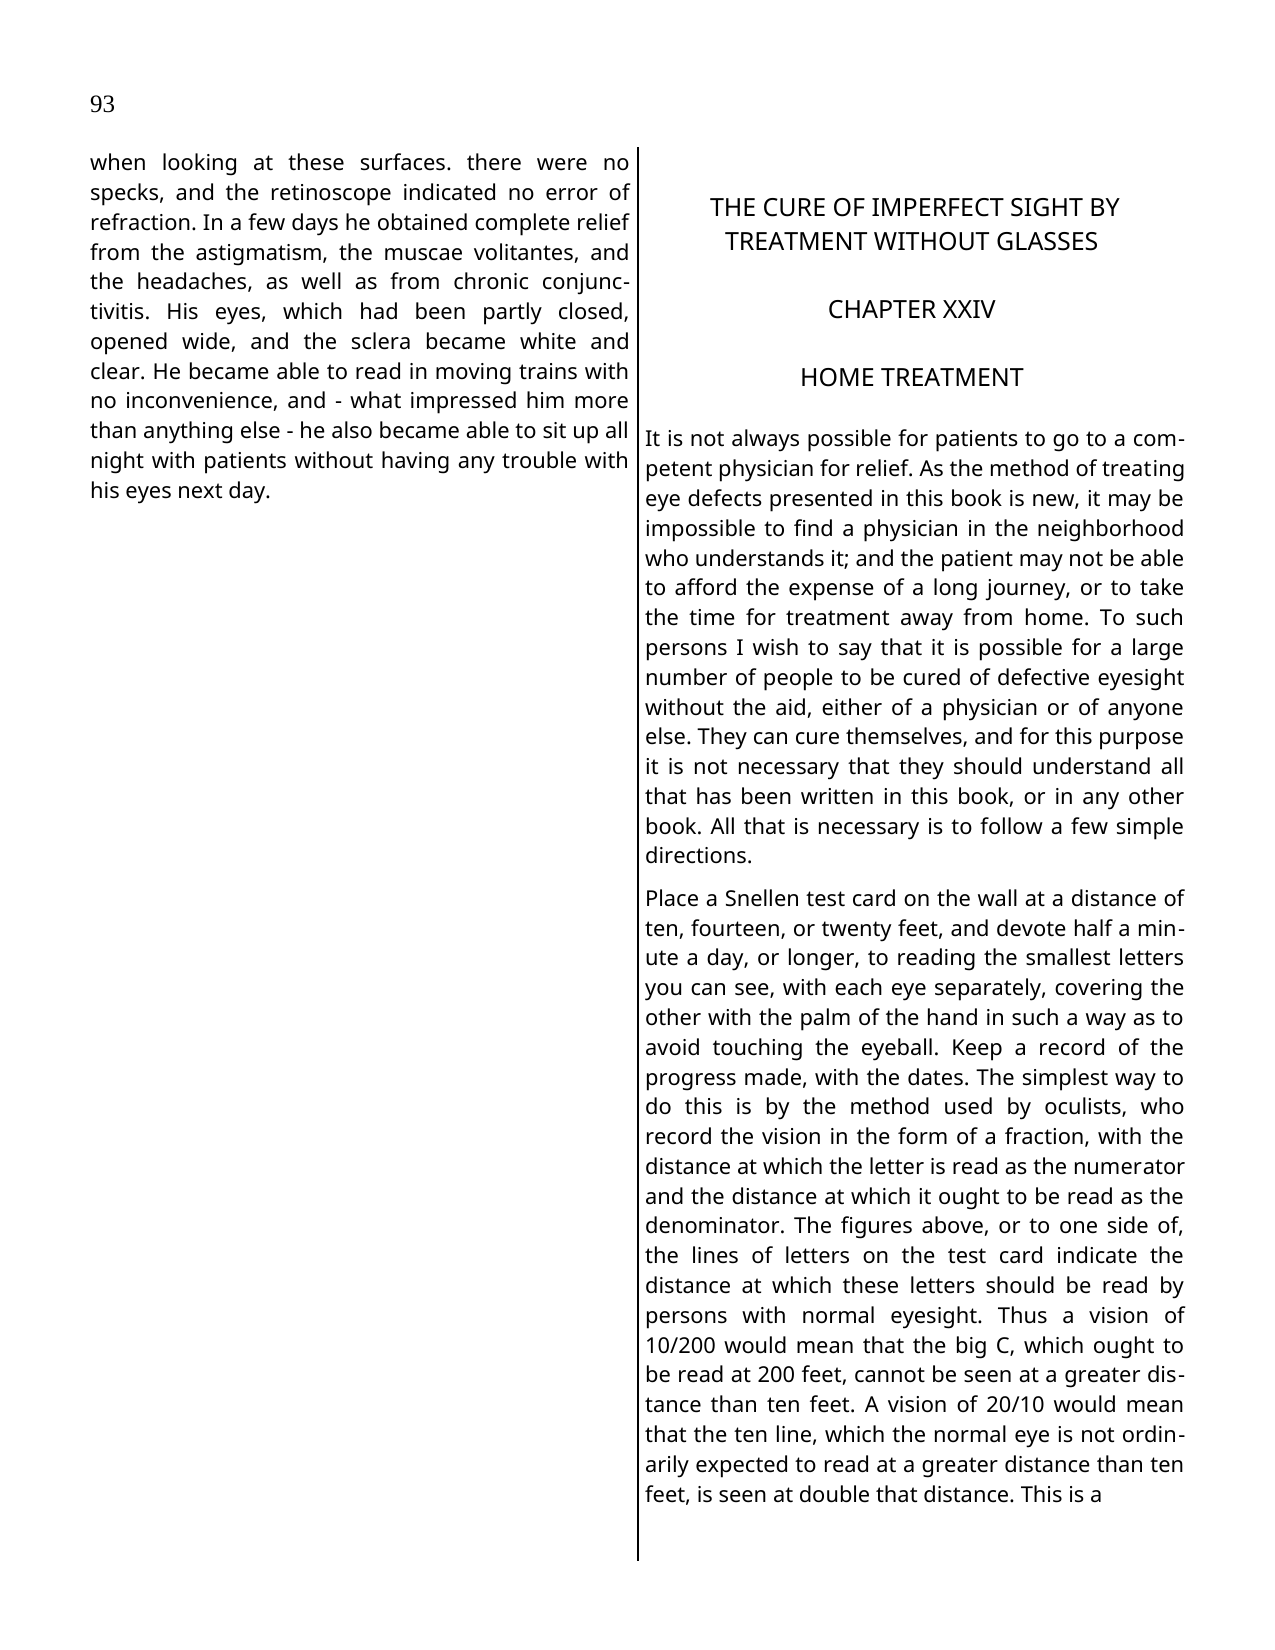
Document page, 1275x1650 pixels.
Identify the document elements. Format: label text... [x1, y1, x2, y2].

text It is not always possible for patients to go to a com­petent physician for relief. As the method of treat­ing eye defects presented in this book is new, it may be impossible to find a physician in the neighborhood who understands it; and the patient may not be able to afford the expense of a long journey, or to take the time for treatment away from home. To such persons I wish to say that it is possible for a large number of people to be cured of defective eyesight without the aid, either of a physician or of anyone else. They can cure themselves, and for this purpose it is not necessary that they should understand all that has been written in this book, or in any other book. All that is necessary is to follow a few simple directions. [645, 423, 1185, 870]
text when looking at these surfaces. there were no specks, and the retinoscope indicated no error of refraction. In a few days he obtained complete relief from the astigmatism, the muscae volitantes, and the headaches, as well as from chronic conjunc­tivitis. His eyes, which had been partly closed, opened wide, and the sclera became white and clear. He became able to read in moving trains with no inconvenience, and - what impressed him more than anything else - he also became able to sit up all night with patients without having any trouble with his eyes next day. [90, 147, 630, 505]
text CHAPTER XXIV HOME TREATMENT [645, 258, 1185, 394]
text THE CURE OF IMPERFECT SIGHT BY TREATMENT WITHOUT GLASSES [645, 189, 1185, 258]
text Place a Snellen test card on the wall at a distance of ten, fourteen, or twenty feet, and devote half a min­ute a day, or longer, to reading the smallest letters you can see, with each eye separately, covering the other with the palm of the hand in such a way as to avoid touching the eyeball. Keep a record of the progress made, with the dates. The simplest way to do this is by the method used by oculists, who record the vision in the form of a fraction, with the distance at which the letter is read as the numer­ator and the distance at which it ought to be read as the denominator. The figures above, or to one side of, the lines of letters on the test card indicate the distance at which these letters should be read by persons with normal eyesight. Thus a vision of 10/200 would mean that the big C, which ought to be read at 200 feet, cannot be seen at a greater dis­tance than ten feet. A vision of 20/10 would mean that the ten line, which the normal eye is not ordin­arily expected to read at a greater distance than ten feet, is seen at double that distance. This is a [645, 883, 1185, 1508]
